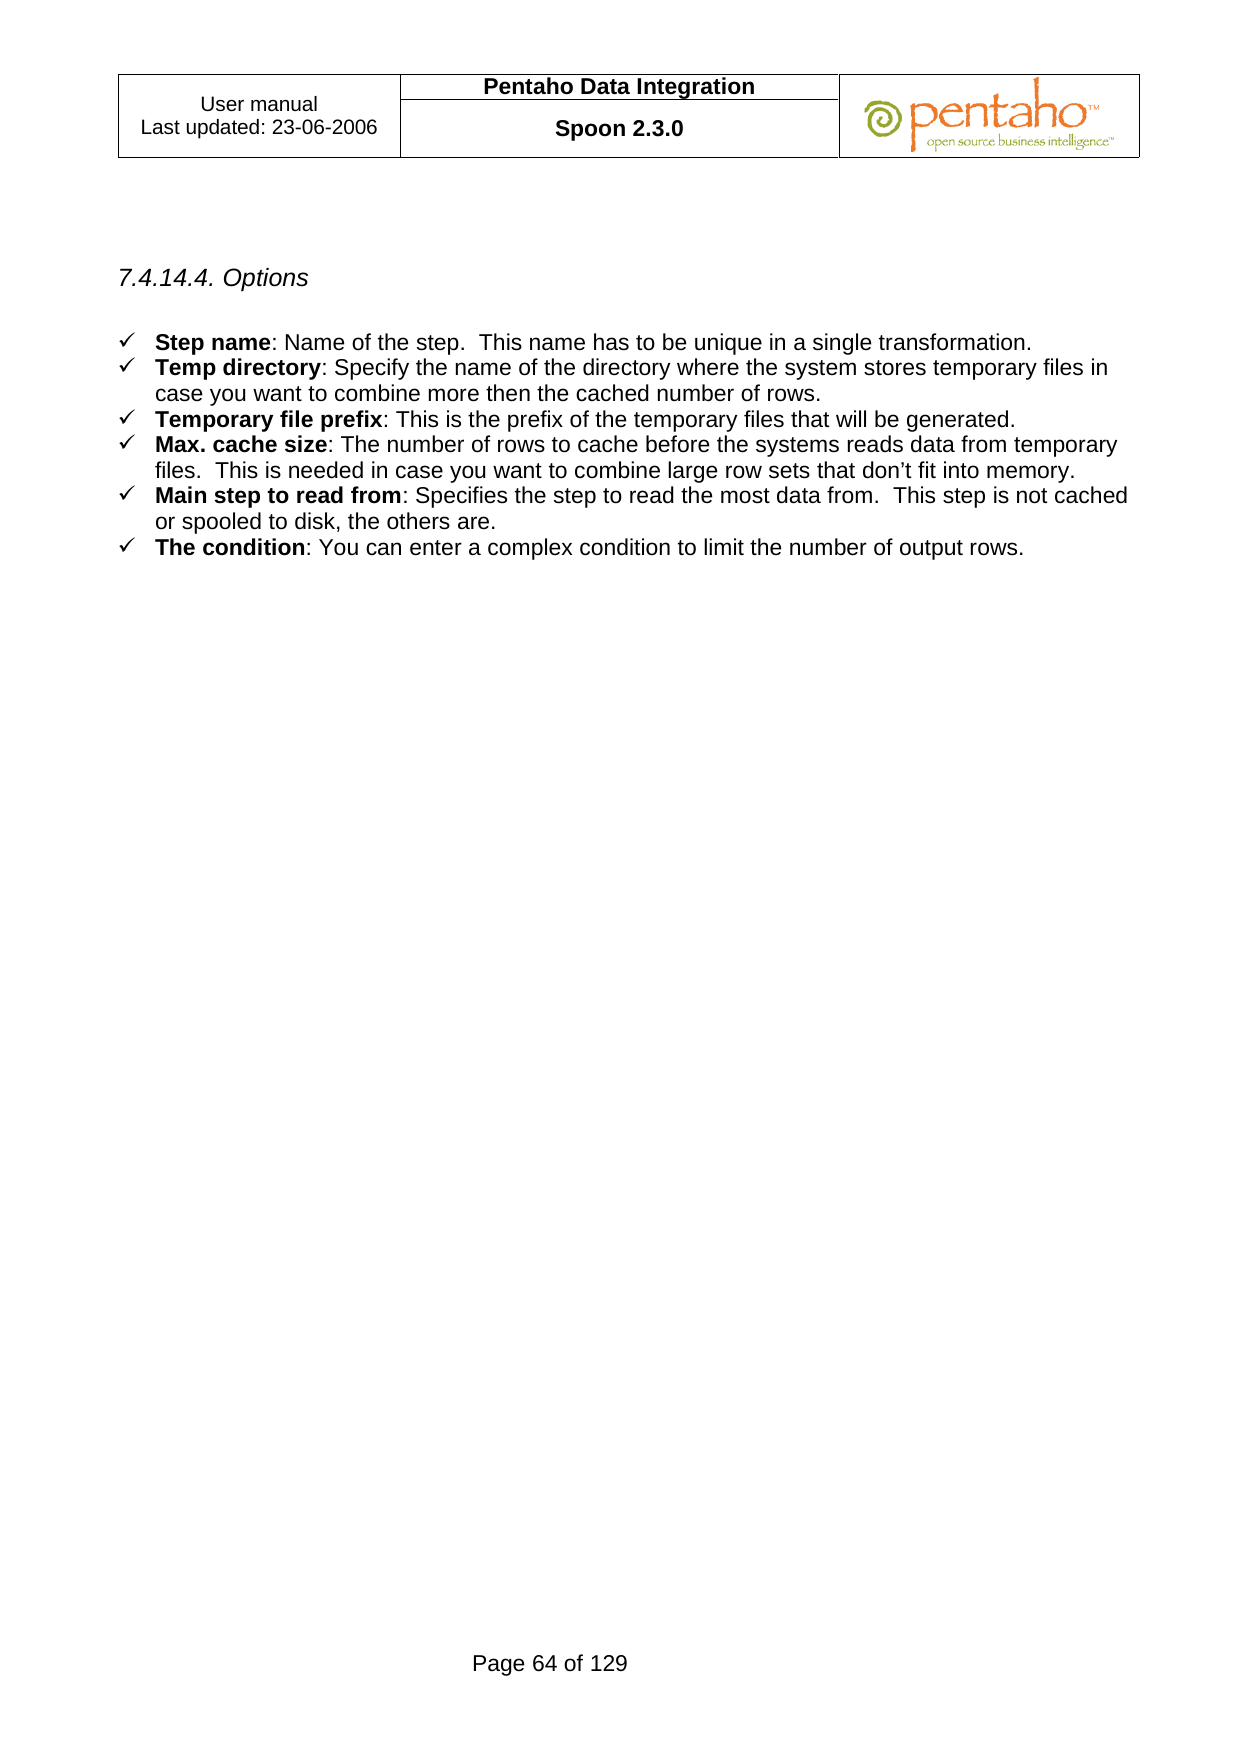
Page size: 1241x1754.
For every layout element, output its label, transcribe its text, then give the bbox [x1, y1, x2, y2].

list Main step to read from: Specifies the step to read the most data from. This step is not cached or spooled to disk, the others are. [117, 483, 1137, 534]
subtitle Options [117, 263, 1137, 291]
list Max. cache size: The number of rows to cache before the systems reads data from temporary files. This is needed in case you want to combine large row sets that don’t fit into memory. [117, 432, 1137, 483]
list The condition: You can enter a complex condition to limit the number of output rows. [117, 534, 1137, 560]
list Temporary file prefix: This is the prefix of the temporary files that will be generated. [117, 406, 1137, 432]
list Temp directory: Specify the name of the directory where the system stores temporary files in case you want to combine more then the cached number of rows. [117, 355, 1137, 406]
list Step name: Name of the step. This name has to be unique in a single transformation. [117, 329, 1137, 355]
